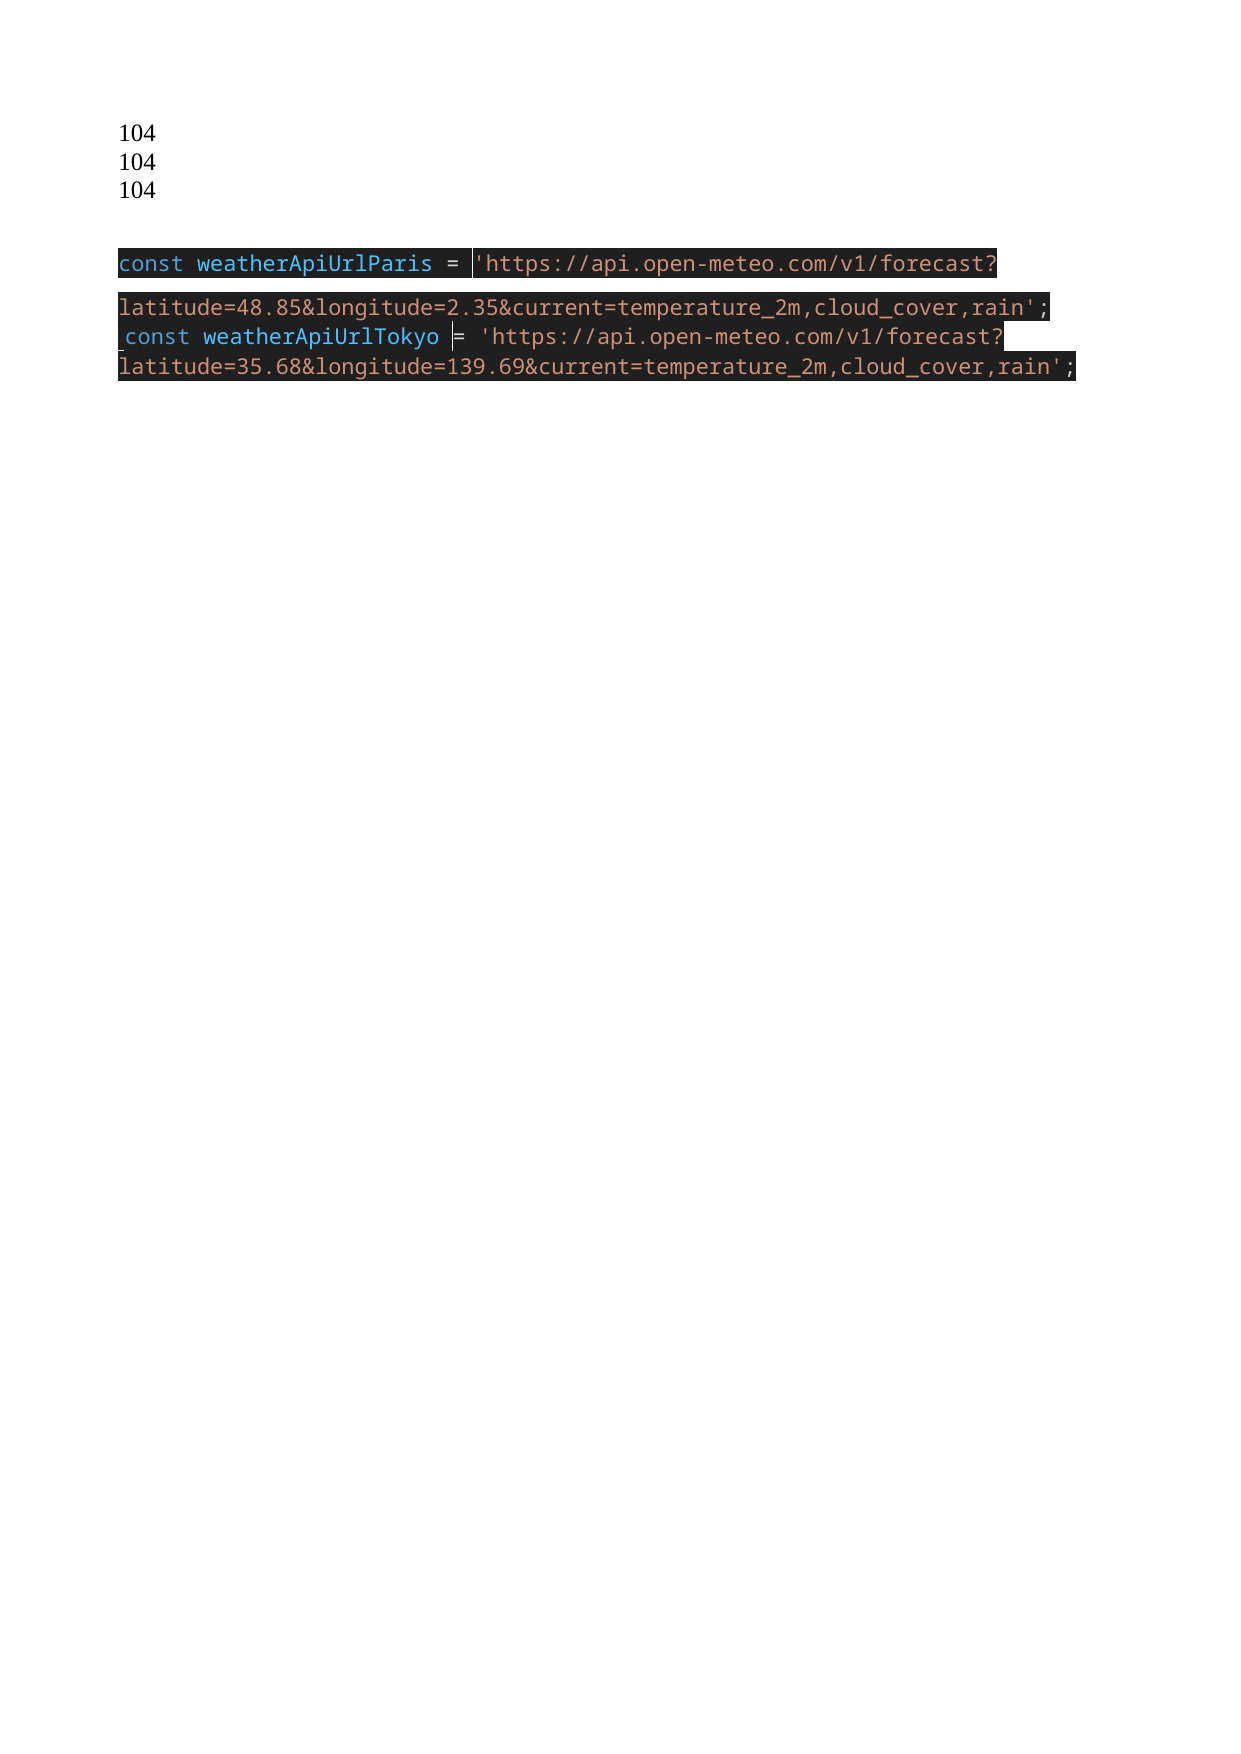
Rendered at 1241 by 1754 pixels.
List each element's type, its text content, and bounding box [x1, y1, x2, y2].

text const weatherApiUrlParis = 'https://api.open-meteo.com/v1/forecast?latitude=48.85&longitude=2.35&current=temperature_2m,cloud_cover,rain'; [118, 234, 1122, 321]
text const weatherApiUrlTokyo = 'https://api.open-meteo.com/v1/forecast?latitude=35.68&longitude=139.69&current=temperature_2m,cloud_cover,rain'; [118, 321, 1122, 381]
